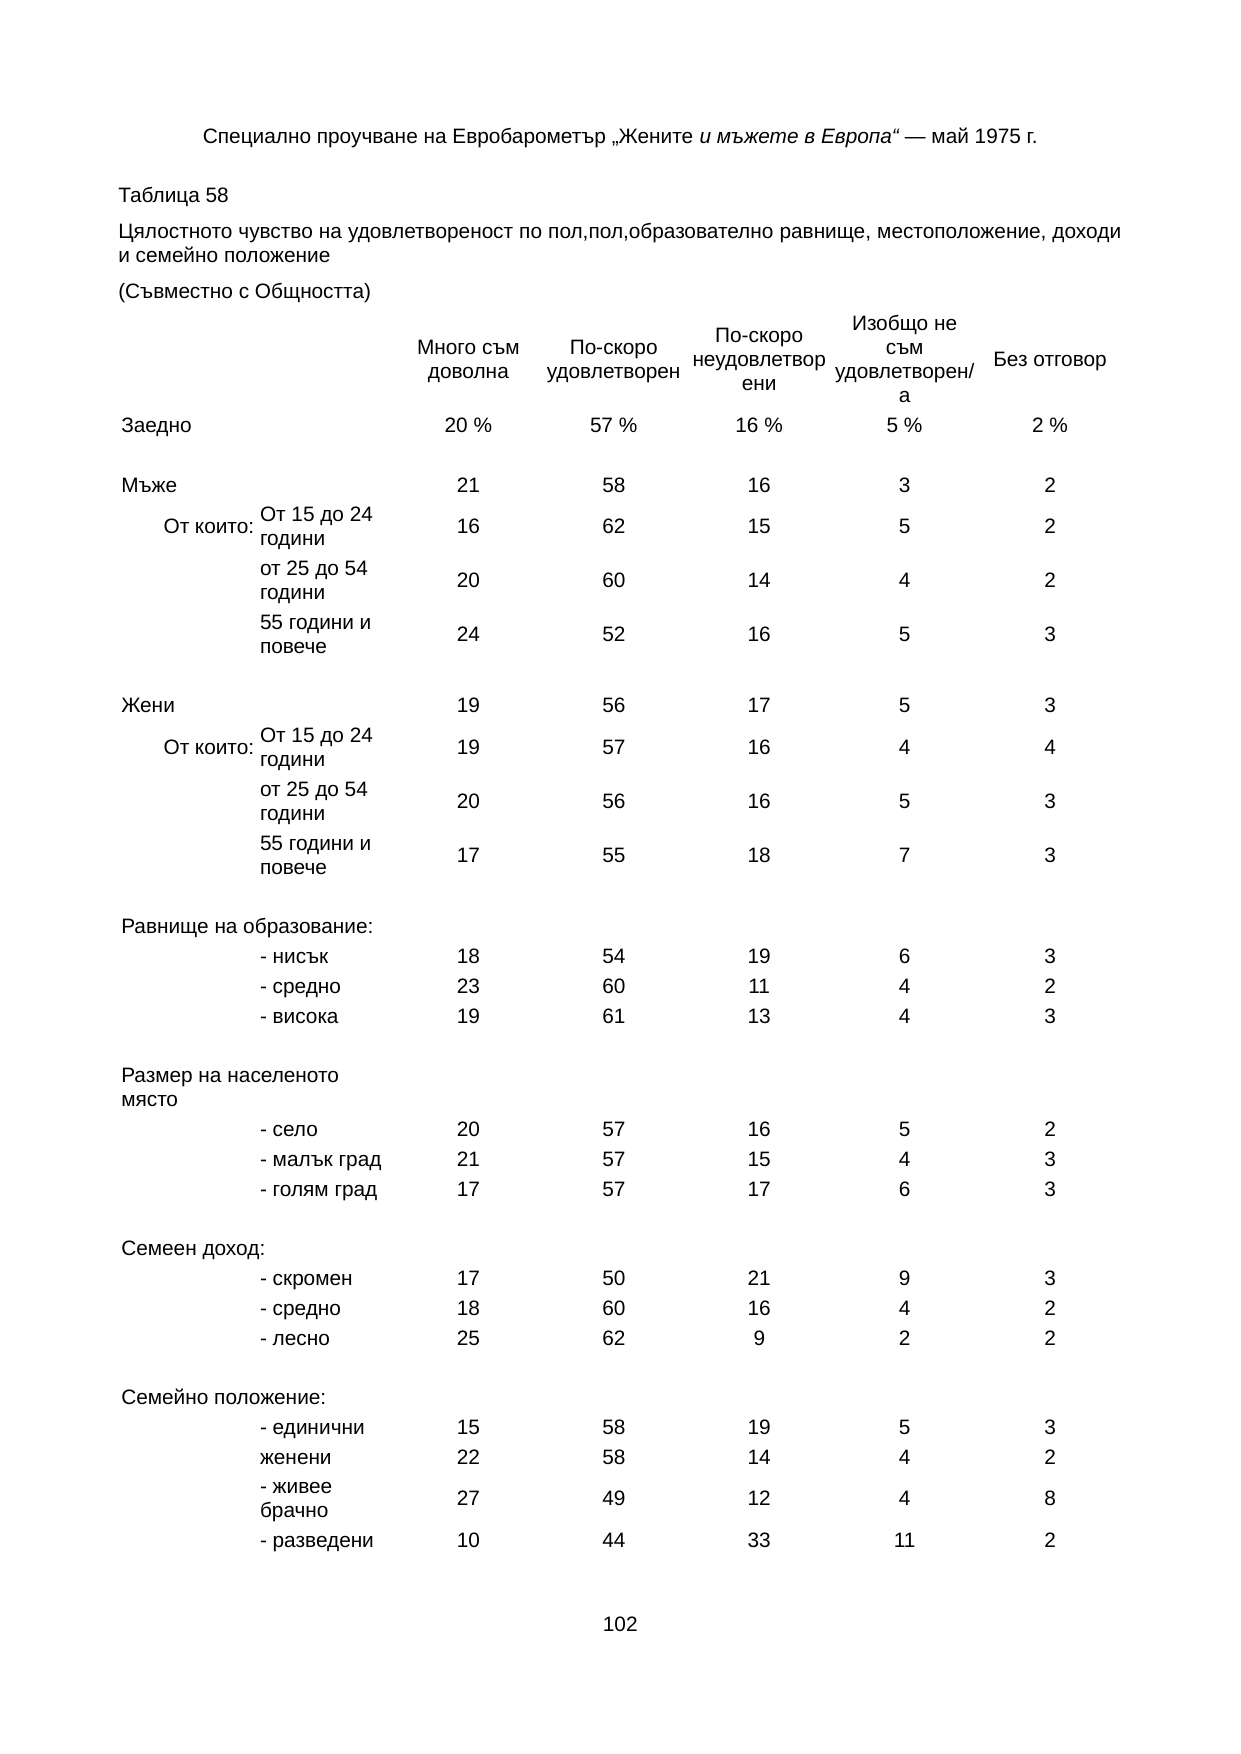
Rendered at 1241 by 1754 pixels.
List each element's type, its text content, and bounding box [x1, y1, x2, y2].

table_cell 19 [395, 720, 541, 774]
table_cell [118, 1352, 257, 1382]
table_cell - малък град [257, 1144, 395, 1173]
table_cell 23 [395, 971, 541, 1001]
table_header Без отговор [977, 308, 1122, 410]
table_cell Равнище на образование: [118, 911, 395, 941]
table_cell - лесно [257, 1323, 395, 1352]
table_cell 2 [832, 1323, 977, 1352]
table_cell от 25 до 54 години [257, 774, 395, 828]
table_cell 49 [541, 1471, 686, 1525]
table_cell 3 [977, 607, 1122, 661]
table_cell - нисък [257, 941, 395, 971]
table_cell [257, 690, 395, 720]
table_cell 57 [541, 720, 686, 774]
table_cell [395, 1030, 541, 1060]
table_cell 9 [686, 1323, 832, 1352]
table_cell 15 [686, 1144, 832, 1173]
table_cell [118, 1293, 257, 1322]
table_cell 15 [395, 1412, 541, 1442]
text Цялостното чувство на удовлетвореност по пол,пол,образователно равнище, местоположение, доходи и семейно положение [118, 219, 1122, 267]
table_cell 3 [977, 690, 1122, 720]
table_cell 60 [541, 1293, 686, 1322]
table_cell [977, 661, 1122, 690]
table_cell 19 [686, 1412, 832, 1442]
table_cell [686, 1233, 832, 1263]
table_cell [541, 911, 686, 941]
table_cell 2 [977, 499, 1122, 553]
table_cell 25 [395, 1323, 541, 1352]
table_cell 3 [977, 1001, 1122, 1030]
table_cell 13 [686, 1001, 832, 1030]
table_cell [395, 911, 541, 941]
table_cell 19 [395, 1001, 541, 1030]
table_header Много съм доволна [395, 308, 541, 410]
table_cell 4 [832, 1442, 977, 1471]
table_cell 16 [395, 499, 541, 553]
table_cell 2 % [977, 410, 1122, 440]
table_cell [395, 1203, 541, 1233]
table_cell Мъже [118, 470, 257, 499]
table_cell 16 % [686, 410, 832, 440]
table_cell [118, 1144, 257, 1173]
table_cell 18 [395, 1293, 541, 1322]
table_cell [118, 1114, 257, 1144]
table_cell 4 [832, 971, 977, 1001]
table_cell - голям град [257, 1174, 395, 1203]
table_cell [118, 881, 257, 911]
table_cell 54 [541, 941, 686, 971]
table_cell 2 [977, 1114, 1122, 1144]
table_cell 3 [977, 1263, 1122, 1293]
table_cell [118, 440, 257, 469]
table_cell 12 [686, 1471, 832, 1525]
table_cell [118, 1203, 257, 1233]
table_cell 17 [686, 690, 832, 720]
table_cell [686, 1030, 832, 1060]
table_cell 4 [832, 1144, 977, 1173]
table_cell [686, 911, 832, 941]
table_cell - скромен [257, 1263, 395, 1293]
table_cell [832, 1382, 977, 1412]
table_cell 55 години и повече [257, 828, 395, 881]
table_cell 57 [541, 1144, 686, 1173]
table_cell [257, 661, 395, 690]
table_cell 4 [832, 1001, 977, 1030]
table_cell [977, 440, 1122, 469]
table_cell 2 [977, 1323, 1122, 1352]
table_cell 16 [686, 607, 832, 661]
table_cell [118, 1323, 257, 1352]
table_cell 33 [686, 1525, 832, 1555]
table_cell [118, 828, 257, 881]
table_cell 57 [541, 1174, 686, 1203]
table_cell [118, 941, 257, 971]
table_cell [541, 881, 686, 911]
table_cell 4 [832, 1293, 977, 1322]
table_cell 50 [541, 1263, 686, 1293]
table_cell [686, 1060, 832, 1114]
table_cell - единични [257, 1412, 395, 1442]
table_header Изобщо не съм удовлетворен/а [832, 308, 977, 410]
table_cell 27 [395, 1471, 541, 1525]
table_cell [541, 661, 686, 690]
table_cell [686, 1352, 832, 1382]
table_cell 16 [686, 720, 832, 774]
table_cell [977, 1382, 1122, 1412]
table_cell 6 [832, 1174, 977, 1203]
table_cell 4 [977, 720, 1122, 774]
table_cell 3 [977, 941, 1122, 971]
table_cell 19 [686, 941, 832, 971]
table_cell [686, 881, 832, 911]
table_cell [977, 881, 1122, 911]
table_cell [118, 1030, 257, 1060]
table_cell [395, 1233, 541, 1263]
table_cell От които: [118, 720, 257, 774]
table_cell [257, 1352, 395, 1382]
table_cell Заедно [118, 410, 257, 440]
table_cell 62 [541, 499, 686, 553]
table_cell 11 [686, 971, 832, 1001]
table_cell 20 [395, 1114, 541, 1144]
table_cell - живее брачно [257, 1471, 395, 1525]
table_cell Размер на населеното място [118, 1060, 395, 1114]
table_cell [832, 440, 977, 469]
table_cell [832, 1203, 977, 1233]
table_cell [118, 774, 257, 828]
table_cell 9 [832, 1263, 977, 1293]
table_cell [257, 881, 395, 911]
table_cell [118, 1442, 257, 1471]
table_cell 5 [832, 774, 977, 828]
table_cell [541, 1060, 686, 1114]
table_cell женени [257, 1442, 395, 1471]
table_cell 56 [541, 774, 686, 828]
table_cell [118, 1263, 257, 1293]
table_cell - висока [257, 1001, 395, 1030]
table_cell Жени [118, 690, 257, 720]
table_cell Семейно положение: [118, 1382, 395, 1412]
table_cell [541, 1203, 686, 1233]
table_cell 57 % [541, 410, 686, 440]
text Таблица 58 [118, 183, 1122, 207]
table_cell [977, 1060, 1122, 1114]
table_cell 11 [832, 1525, 977, 1555]
table_cell - село [257, 1114, 395, 1144]
table_cell 5 [832, 607, 977, 661]
table_cell [977, 1352, 1122, 1382]
table_cell [977, 1233, 1122, 1263]
table_cell 10 [395, 1525, 541, 1555]
table_cell 5 [832, 499, 977, 553]
table_header По-скоро удовлетворен [541, 308, 686, 410]
table_cell от 25 до 54 години [257, 553, 395, 607]
table_cell [395, 881, 541, 911]
table_cell 57 [541, 1114, 686, 1144]
table_cell [118, 1001, 257, 1030]
table_cell [395, 440, 541, 469]
table_cell [686, 661, 832, 690]
table_cell 17 [395, 1263, 541, 1293]
table_cell 21 [395, 1144, 541, 1173]
table_cell [395, 1382, 541, 1412]
table_cell 21 [395, 470, 541, 499]
table_cell 3 [977, 1412, 1122, 1442]
table_cell 2 [977, 1525, 1122, 1555]
table_cell 15 [686, 499, 832, 553]
table_cell 14 [686, 1442, 832, 1471]
table_cell 14 [686, 553, 832, 607]
table_cell [541, 1233, 686, 1263]
table_cell [395, 661, 541, 690]
table_cell 20 [395, 553, 541, 607]
table_cell 55 години и повече [257, 607, 395, 661]
table_cell 5 [832, 1412, 977, 1442]
table_cell 16 [686, 470, 832, 499]
table_cell [541, 1382, 686, 1412]
table_cell 2 [977, 553, 1122, 607]
table_cell От 15 до 24 години [257, 499, 395, 553]
table_cell 19 [395, 690, 541, 720]
table_cell 56 [541, 690, 686, 720]
table_cell 52 [541, 607, 686, 661]
table_cell 3 [977, 1174, 1122, 1203]
table_cell 16 [686, 1114, 832, 1144]
table_cell [832, 1060, 977, 1114]
table_cell [541, 440, 686, 469]
table_cell 5 [832, 690, 977, 720]
table_header По-скоро неудовлетворени [686, 308, 832, 410]
table_cell [832, 881, 977, 911]
table_cell [832, 1030, 977, 1060]
table_cell 18 [395, 941, 541, 971]
table_header [118, 308, 257, 410]
table_cell [686, 1203, 832, 1233]
table_cell 3 [977, 1144, 1122, 1173]
table_cell 3 [832, 470, 977, 499]
table_cell 24 [395, 607, 541, 661]
table_cell [395, 1352, 541, 1382]
table_cell 3 [977, 828, 1122, 881]
table_cell 17 [395, 828, 541, 881]
table_cell [118, 1412, 257, 1442]
table_cell 21 [686, 1263, 832, 1293]
table_cell [257, 470, 395, 499]
table_cell 2 [977, 470, 1122, 499]
table_cell [686, 1382, 832, 1412]
table_cell 4 [832, 1471, 977, 1525]
table_cell 3 [977, 774, 1122, 828]
table_cell [118, 553, 257, 607]
table_cell [118, 1471, 257, 1525]
table_cell От 15 до 24 години [257, 720, 395, 774]
table_cell Семеен доход: [118, 1233, 395, 1263]
table_cell 5 % [832, 410, 977, 440]
table_cell [832, 1233, 977, 1263]
table_cell 60 [541, 971, 686, 1001]
table_cell 2 [977, 1442, 1122, 1471]
table_cell 4 [832, 720, 977, 774]
table_header [257, 308, 395, 410]
table_cell [686, 440, 832, 469]
table_cell 60 [541, 553, 686, 607]
table_cell 44 [541, 1525, 686, 1555]
table_cell 58 [541, 470, 686, 499]
table_cell 17 [395, 1174, 541, 1203]
table_cell [977, 911, 1122, 941]
table_cell [118, 607, 257, 661]
table_cell 6 [832, 941, 977, 971]
table_cell 8 [977, 1471, 1122, 1525]
table_cell 58 [541, 1412, 686, 1442]
table_cell [832, 661, 977, 690]
table_cell 61 [541, 1001, 686, 1030]
table_cell 7 [832, 828, 977, 881]
table_cell [118, 1174, 257, 1203]
table_cell [118, 1525, 257, 1555]
table_cell [541, 1352, 686, 1382]
table_cell 20 [395, 774, 541, 828]
table_cell 17 [686, 1174, 832, 1203]
table_cell - средно [257, 1293, 395, 1322]
table_cell [118, 971, 257, 1001]
table_cell [977, 1030, 1122, 1060]
table_cell [541, 1030, 686, 1060]
table_cell 16 [686, 774, 832, 828]
table_cell 58 [541, 1442, 686, 1471]
table_cell [257, 1030, 395, 1060]
table_cell [257, 1203, 395, 1233]
table_cell 20 % [395, 410, 541, 440]
table_cell [257, 410, 395, 440]
table_cell 62 [541, 1323, 686, 1352]
table_cell 18 [686, 828, 832, 881]
table_cell [118, 661, 257, 690]
table_cell [832, 1352, 977, 1382]
table_cell [257, 440, 395, 469]
table_cell - разведени [257, 1525, 395, 1555]
table_cell От които: [118, 499, 257, 553]
table_cell 22 [395, 1442, 541, 1471]
table_cell [977, 1203, 1122, 1233]
table_cell [395, 1060, 541, 1114]
table_cell 55 [541, 828, 686, 881]
table_cell 2 [977, 971, 1122, 1001]
table_cell 4 [832, 553, 977, 607]
table_cell - средно [257, 971, 395, 1001]
table_cell 5 [832, 1114, 977, 1144]
table_cell 2 [977, 1293, 1122, 1322]
table_cell [832, 911, 977, 941]
table_cell 16 [686, 1293, 832, 1322]
text (Съвместно с Общността) [118, 278, 1122, 302]
